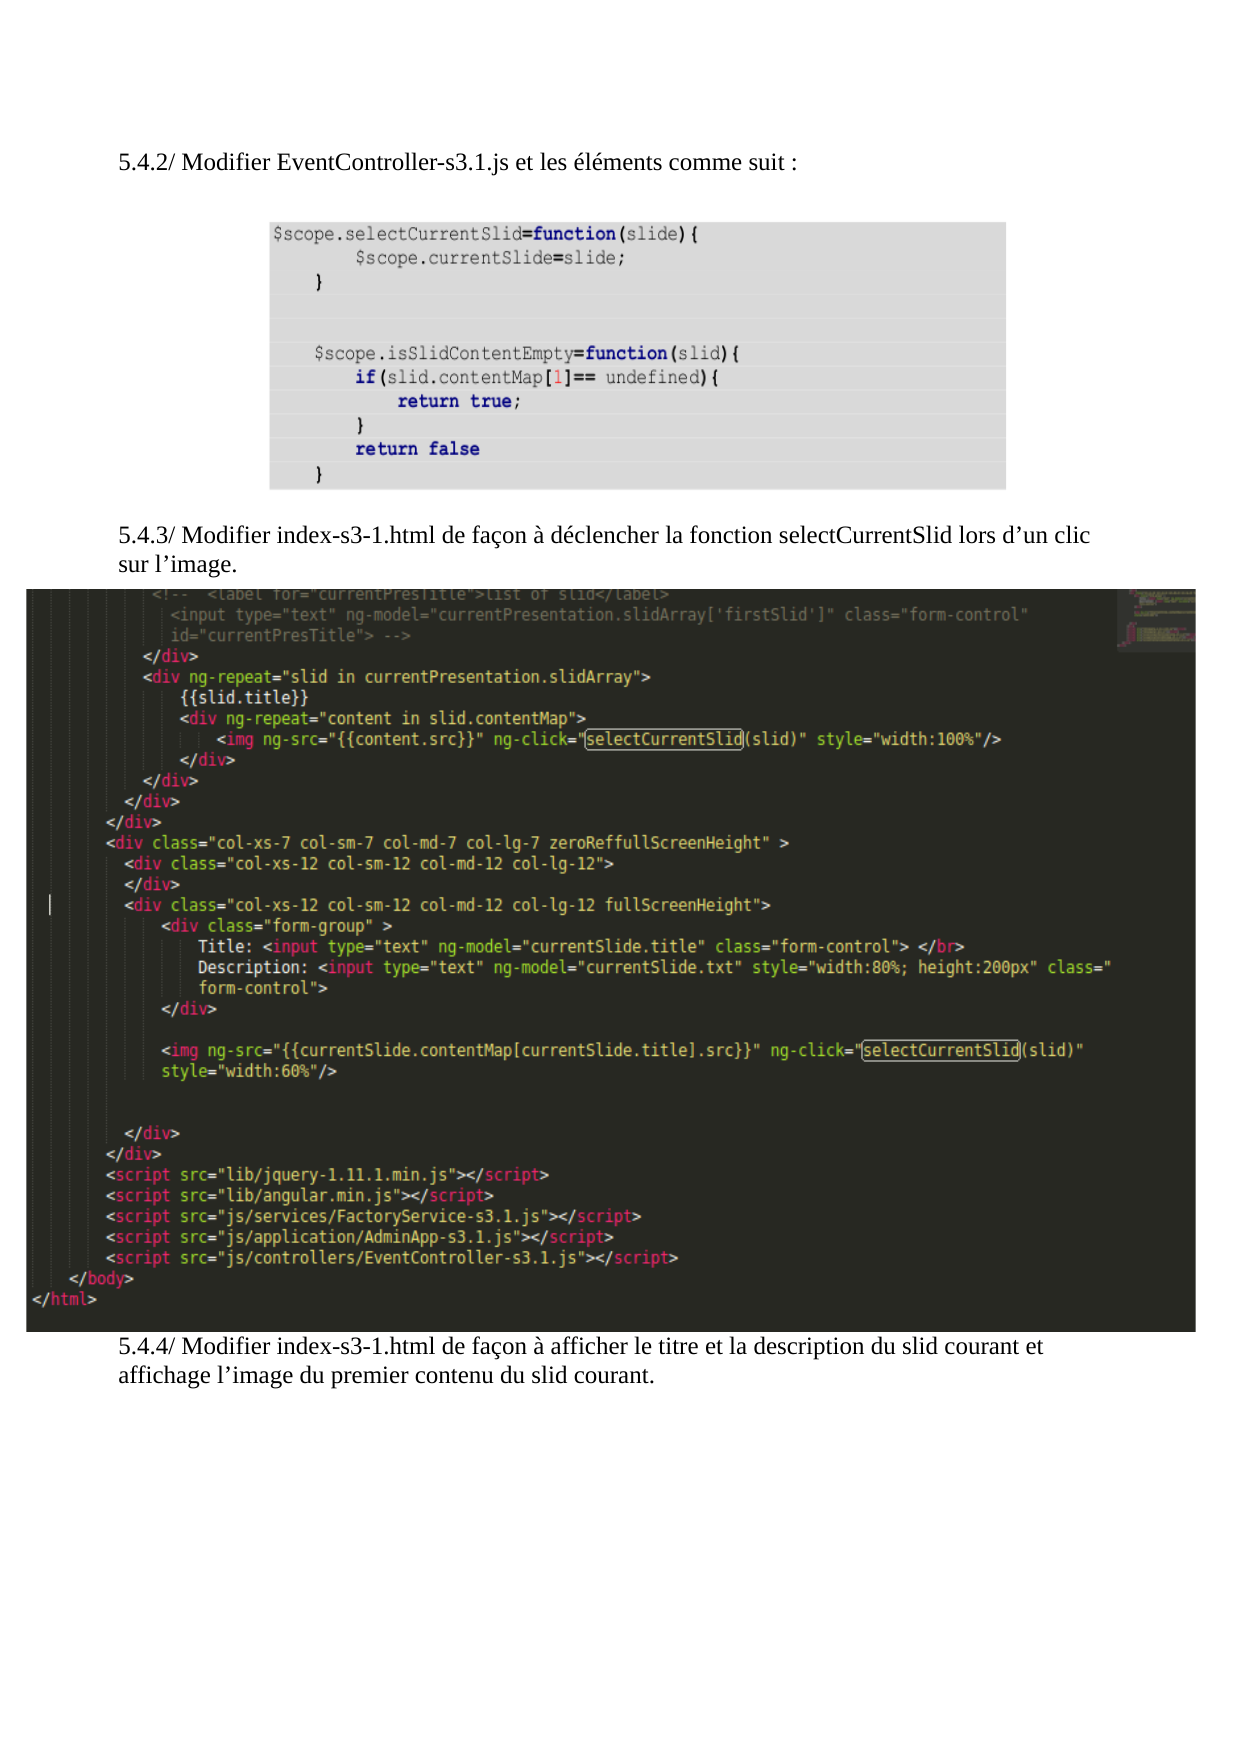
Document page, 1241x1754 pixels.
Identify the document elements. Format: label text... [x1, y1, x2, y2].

text 5.4.3/ Modifier index-s3-1.html de façon à déclencher la fonction selectCurrentSlid lors d’un clic sur l’image. [118, 520, 1122, 577]
text 5.4.4/ Modifier index-s3-1.html de façon à afficher le titre et la description du slid courant et [118, 1332, 1122, 1360]
picture [26, 589, 1196, 1332]
text affichage l’image du premier contenu du slid courant. [118, 1360, 1122, 1389]
text 5.4.2/ Modifier EventController-s3.1.js et les éléments comme suit : [118, 147, 1122, 176]
picture [233, 204, 1007, 492]
